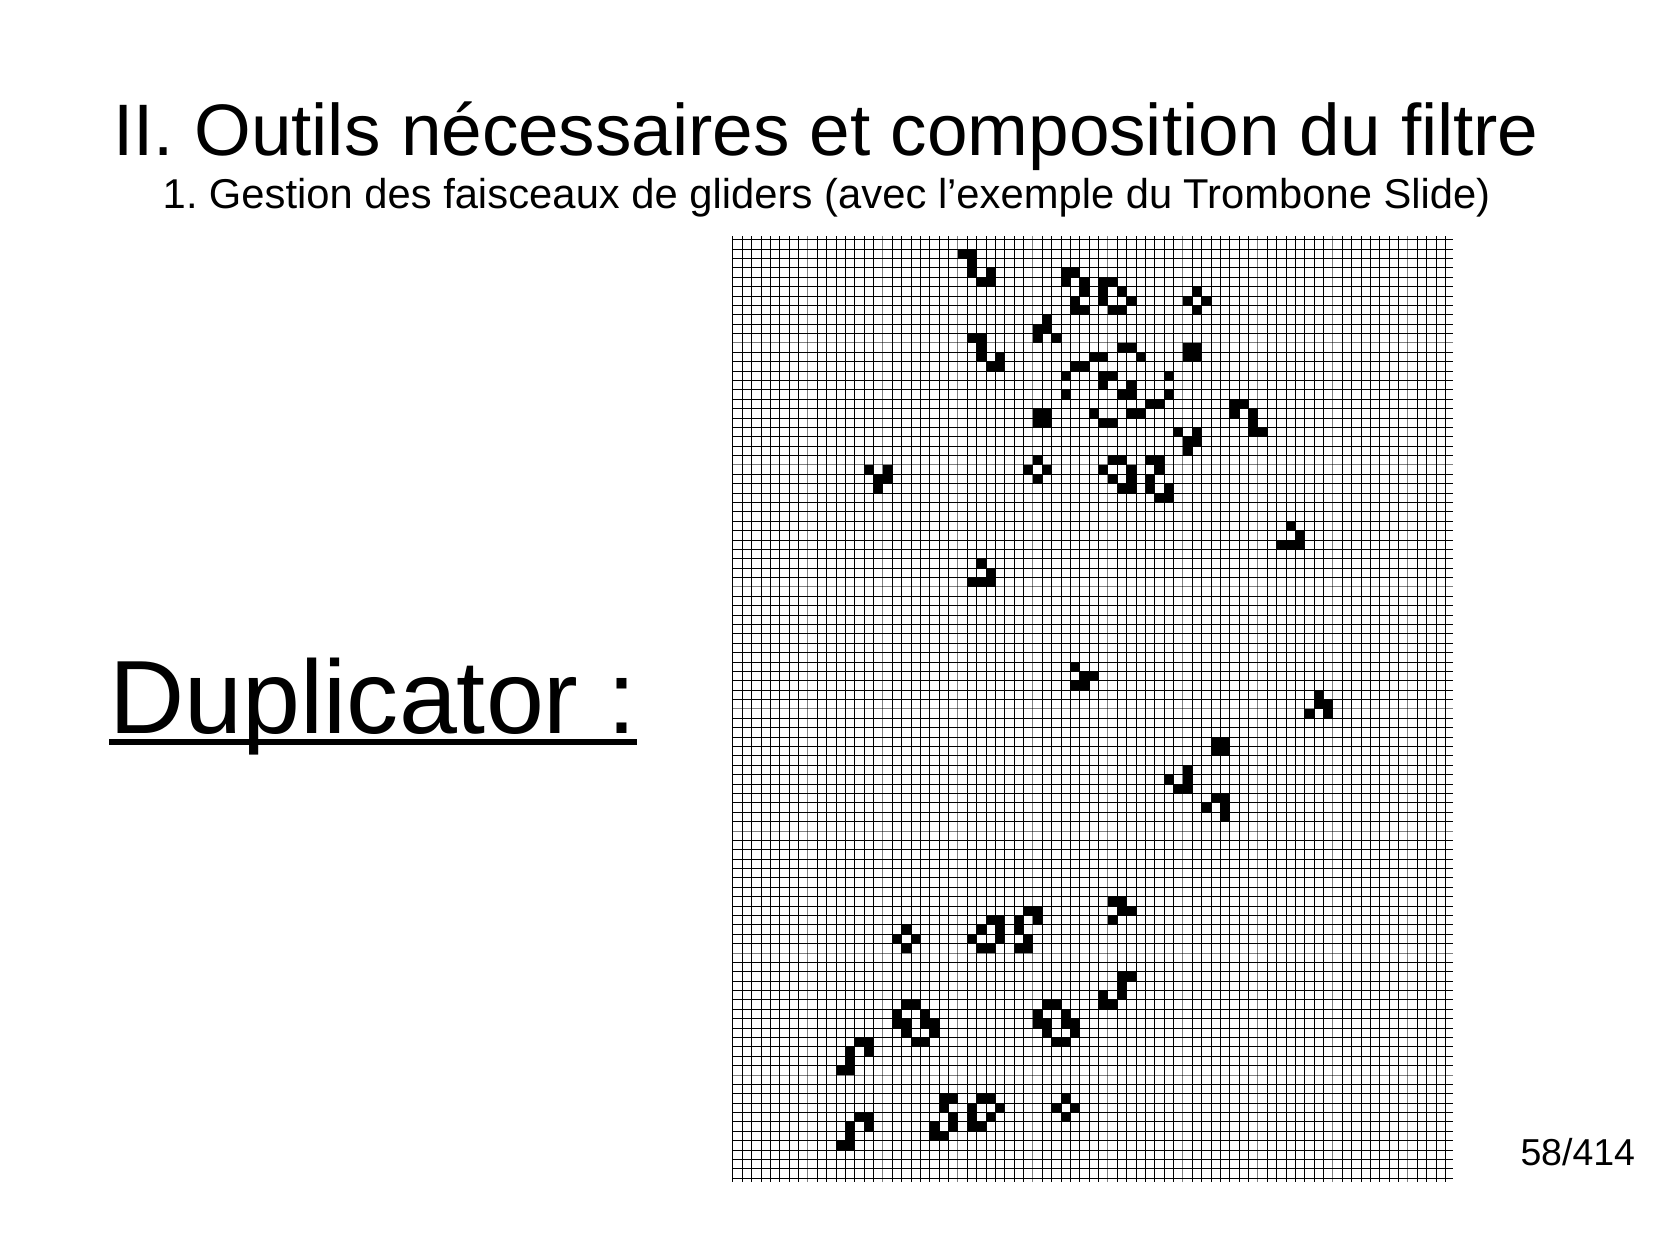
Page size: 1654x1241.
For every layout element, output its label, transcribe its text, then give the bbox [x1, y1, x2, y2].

title II. Outils nécessaires et composition du filtre 1. Gestion des faisceaux de gliders (avec l’exemple du Trombone Slide) [82, 49, 1571, 257]
picture [732, 236, 1453, 1182]
text_box Duplicator : [94, 631, 652, 763]
text_box <number>/414 [1505, 1124, 1654, 1182]
